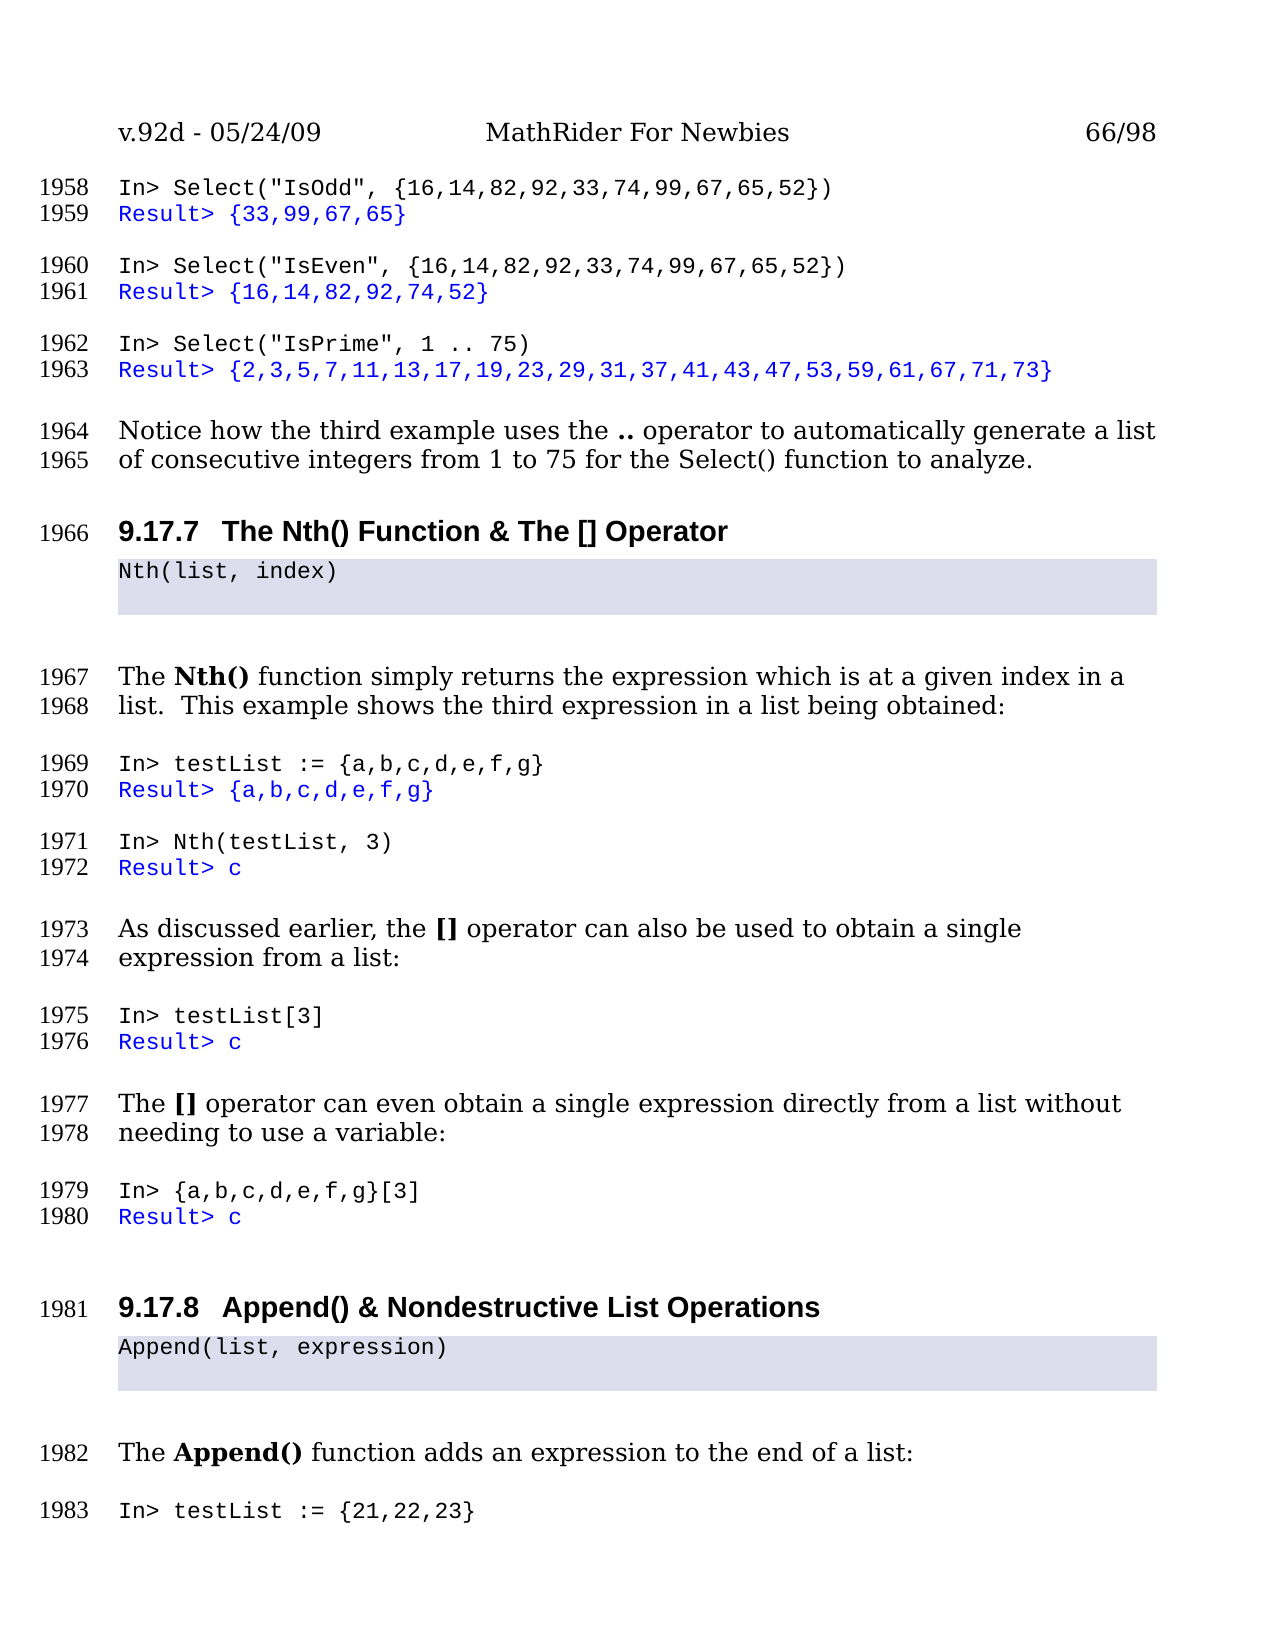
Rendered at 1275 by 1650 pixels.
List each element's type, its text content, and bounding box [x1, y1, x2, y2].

text Notice how the third example uses the .. operator to automatically generate a list of consecutive integers from 1 to 75 for the Select() function to analyze. [118, 416, 1157, 475]
text The [] operator can even obtain a single expression directly from a list without needing to use a variable: [118, 1089, 1157, 1147]
subtitle The Nth() Function & The [] Operator [118, 514, 1157, 547]
text The Nth() function simply returns the expression which is at a given index in a list. This example shows the third expression in a list being obtained: [118, 662, 1157, 721]
table_header Nth(list, index) [118, 559, 1157, 615]
text Result> {16,14,82,92,74,52} [118, 281, 1157, 306]
text In> Select("IsPrime", 1 .. 75) [118, 332, 1157, 358]
text Result> {33,99,67,65} [118, 203, 1157, 229]
subtitle Append() & Nondestructive List Operations [118, 1290, 1157, 1323]
text Result> c [118, 1031, 1157, 1057]
text As discussed earlier, the [] operator can also be used to obtain a single expression from a list: [118, 914, 1157, 973]
text In> {a,b,c,d,e,f,g}[3] [118, 1179, 1157, 1205]
text In> testList[3] [118, 1005, 1157, 1031]
text In> Select("IsOdd", {16,14,82,92,33,74,99,67,65,52}) [118, 177, 1157, 203]
text Result> c [118, 1205, 1157, 1231]
text Result> c [118, 856, 1157, 882]
text Result> {a,b,c,d,e,f,g} [118, 778, 1157, 804]
text In> Select("IsEven", {16,14,82,92,33,74,99,67,65,52}) [118, 254, 1157, 281]
text In> testList := {21,22,23} [118, 1499, 1157, 1526]
text In> testList := {a,b,c,d,e,f,g} [118, 753, 1157, 778]
text Result> {2,3,5,7,11,13,17,19,23,29,31,37,41,43,47,53,59,61,67,71,73} [118, 358, 1157, 384]
table_header Append(list, expression) [118, 1336, 1157, 1391]
text The Append() function adds an expression to the end of a list: [118, 1438, 1157, 1468]
text In> Nth(testList, 3) [118, 830, 1157, 856]
